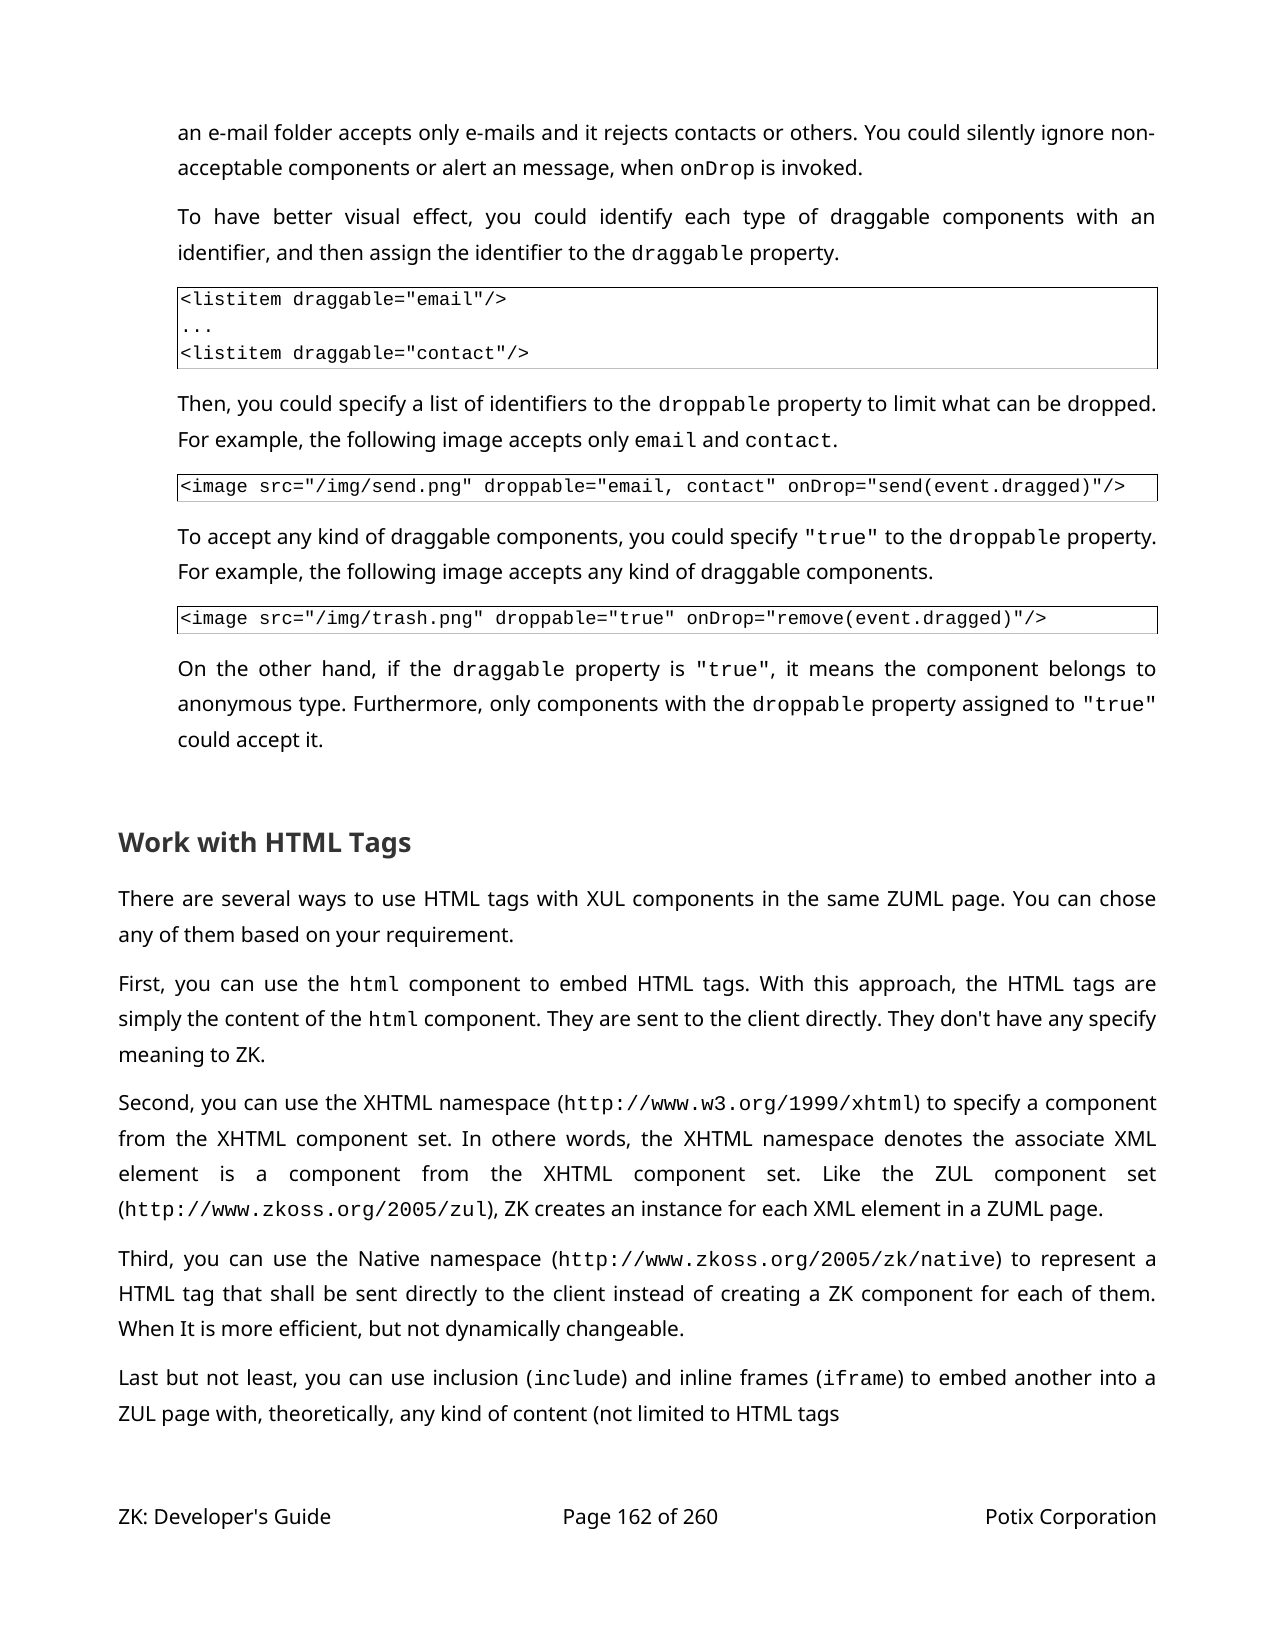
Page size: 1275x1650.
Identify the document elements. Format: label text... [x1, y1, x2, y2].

text To accept any kind of draggable components, you could specify "true" to the droppable property. For example, the following image accepts any kind of draggable components. [177, 522, 1157, 586]
text Second, you can use the XHTML namespace (http://www.w3.org/1999/xhtml) to specify a component from the XHTML component set. In othere words, the XHTML namespace denotes the associate XML element is a component from the XHTML component set. Like the ZUL component set (http://www.zkoss.org/2005/zul), ZK creates an instance for each XML element in a ZUML page. [118, 1088, 1157, 1223]
text <image src="/img/trash.png" droppable="true" onDrop="remove(event.dragged)"/> [178, 607, 1157, 633]
text ... [178, 314, 1157, 338]
text <image src="/img/send.png" droppable="email, contact" onDrop="send(event.dragged)"/> [178, 475, 1157, 501]
text To have better visual effect, you could identify each type of draggable components with an identifier, and then assign the identifier to the draggable property. [177, 202, 1157, 266]
text There are several ways to use HTML tags with XUL components in the same ZUML page. You can chose any of them based on your requirement. [118, 884, 1157, 948]
text <listitem draggable="contact"/> [178, 341, 1157, 368]
text <listitem draggable="email"/> [178, 288, 1157, 311]
text First, you can use the html component to embed HTML tags. With this approach, the HTML tags are simply the content of the html component. They are sent to the client directly. They don't have any specify meaning to ZK. [118, 969, 1157, 1068]
text Third, you can use the Native namespace (http://www.zkoss.org/2005/zk/native) to represent a HTML tag that shall be sent directly to the client instead of creating a ZK component for each of them. When It is more efficient, but not dynamically changeable. [118, 1244, 1157, 1343]
text Then, you could specify a list of identifiers to the droppable property to limit what can be dropped. For example, the following image accepts only email and contact. [177, 389, 1157, 453]
text Last but not least, you can use inclusion (include) and inline frames (iframe) to embed another into a ZUL page with, theoretically, any kind of content (not limited to HTML tags [118, 1363, 1157, 1427]
text On the other hand, if the draggable property is "true", it means the component belongs to anonymous type. Furthermore, only components with the droppable property assigned to "true" could accept it. [177, 654, 1157, 753]
subtitle Work with HTML Tags [118, 824, 1157, 861]
text an e-mail folder accepts only e-mails and it rejects contacts or others. You could silently ignore non-acceptable components or alert an message, when onDrop is invoked. [177, 118, 1157, 182]
